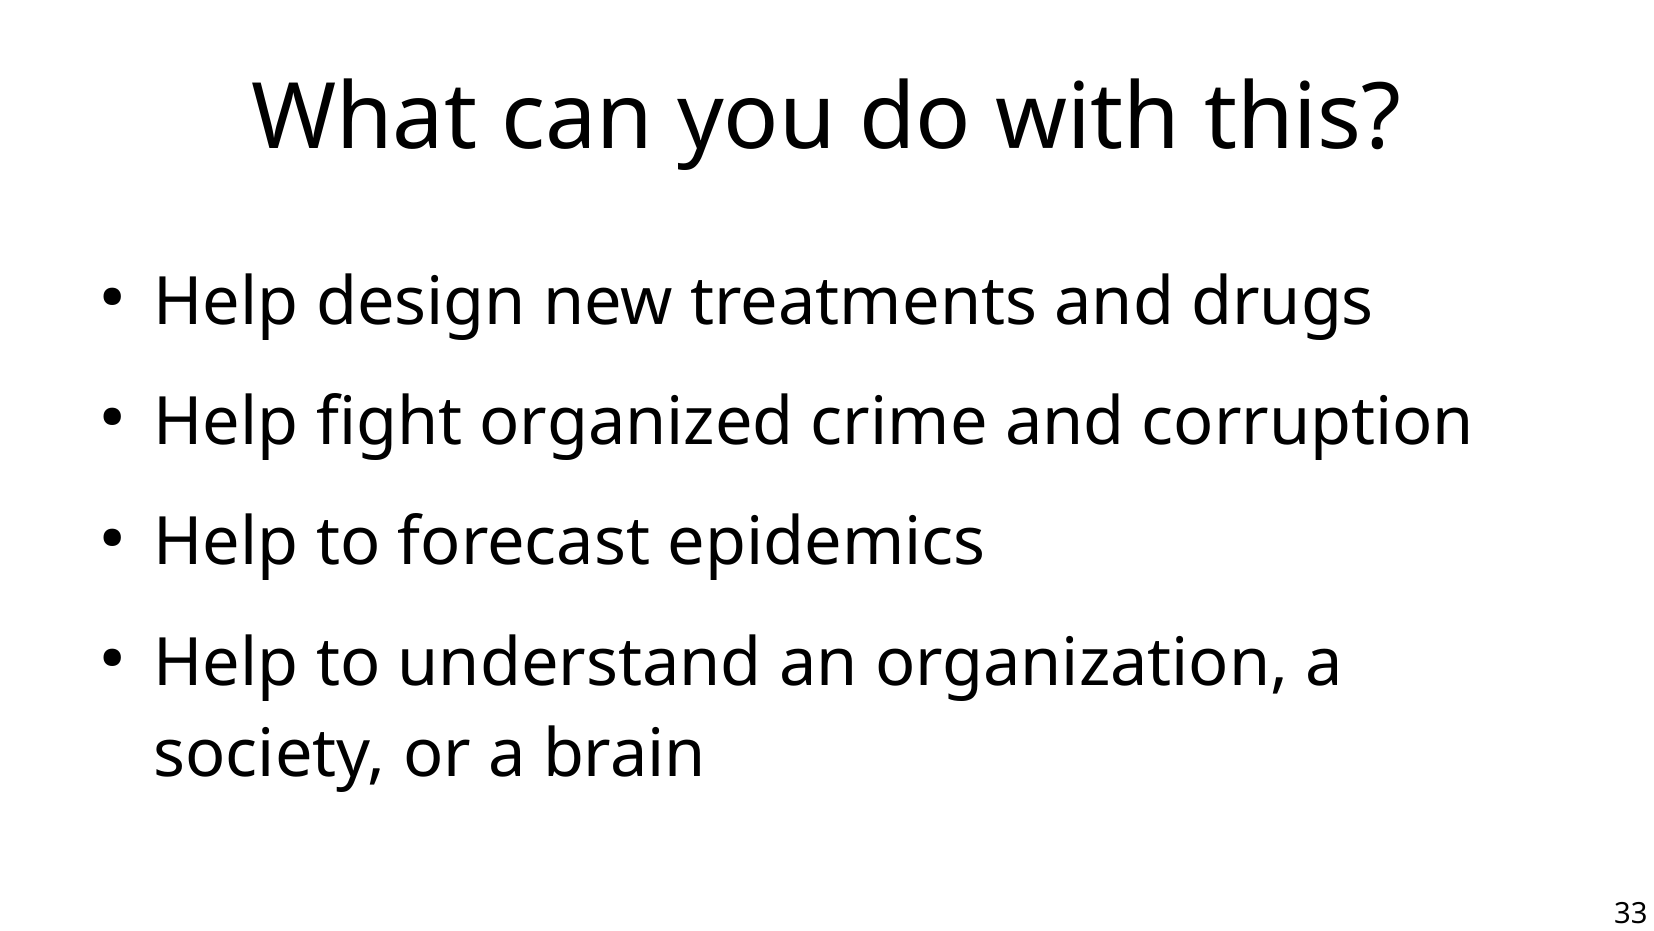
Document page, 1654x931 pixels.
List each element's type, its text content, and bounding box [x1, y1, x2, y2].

list Help design new treatments and drugs Help fight organized crime and corruption Help to forecast epidemics Help to understand an organization, a society, or a brain [82, 253, 1571, 886]
title What can you do with this? [82, 1, 1571, 226]
